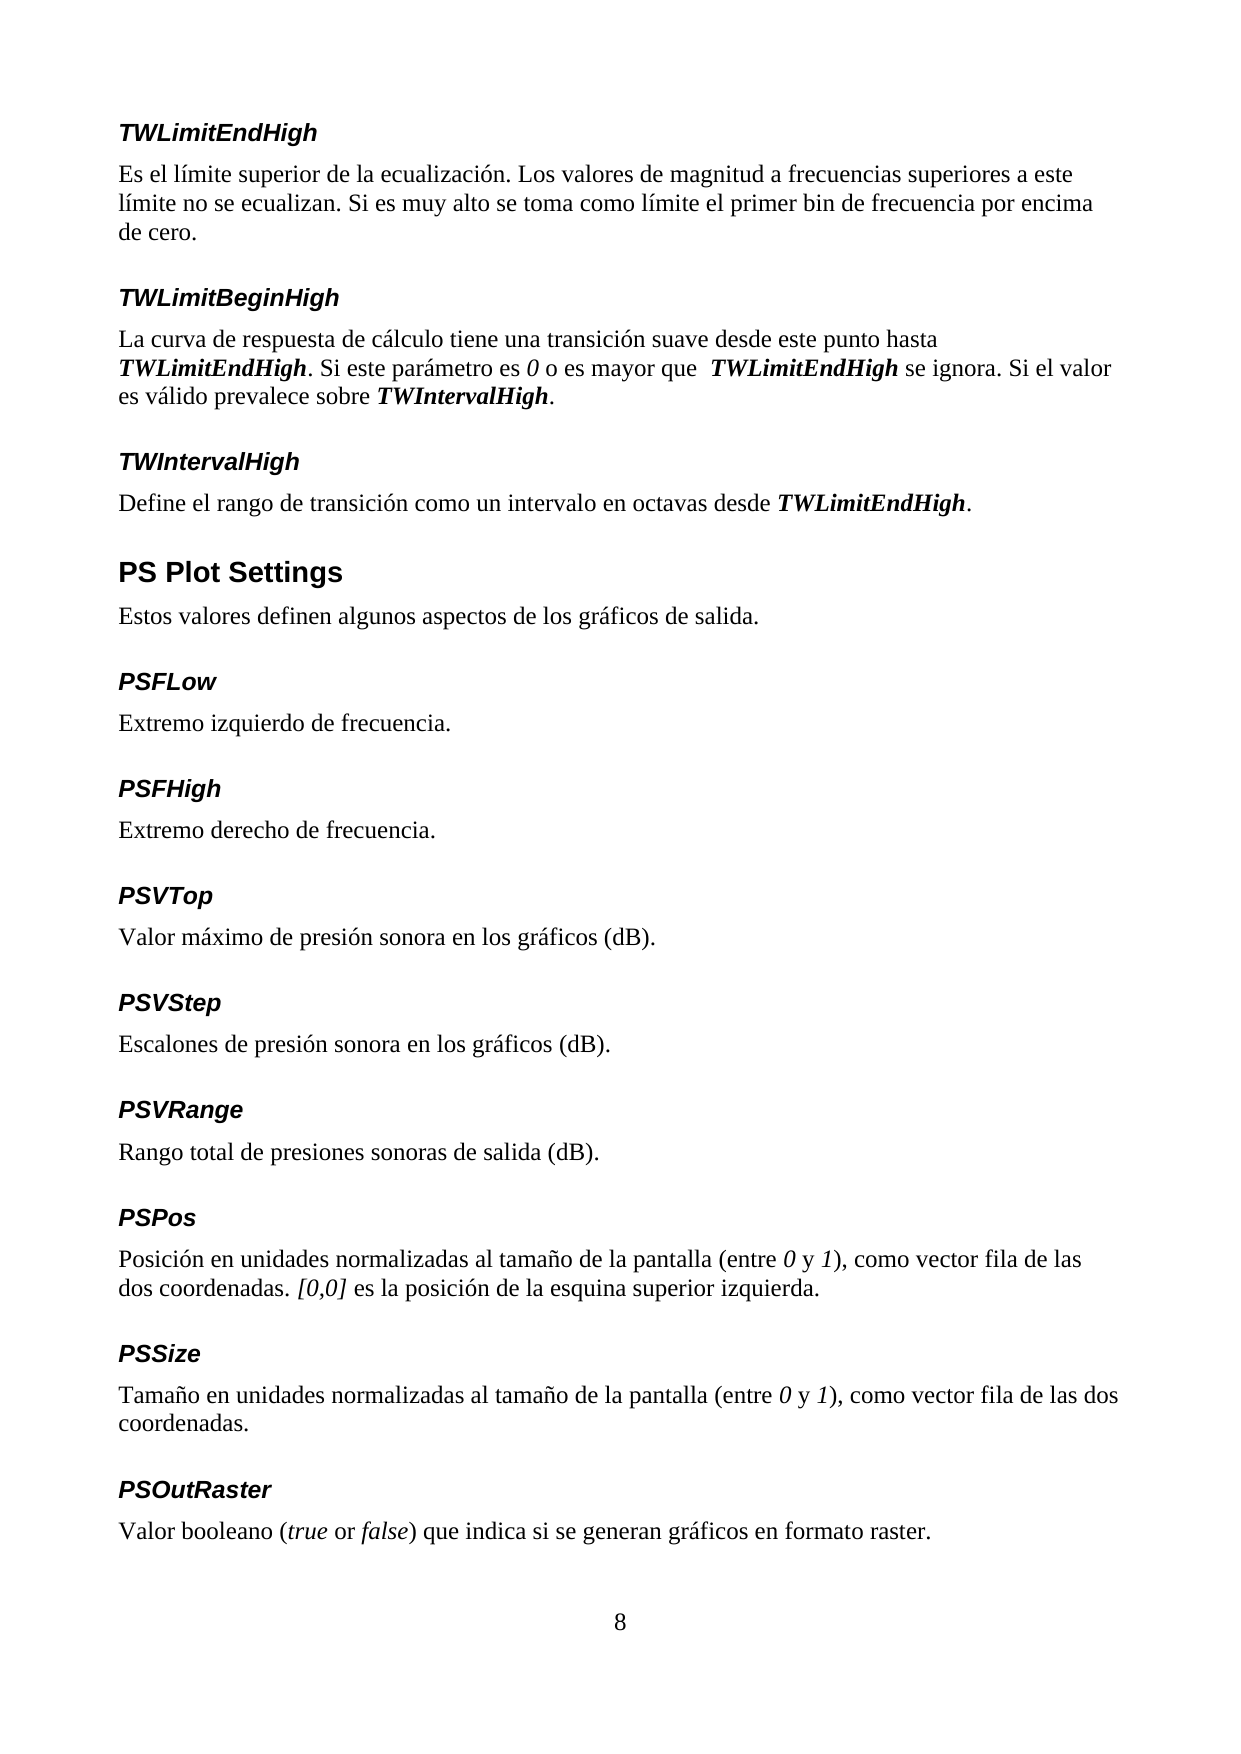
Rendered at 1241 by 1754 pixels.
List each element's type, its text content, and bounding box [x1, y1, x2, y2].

subtitle PSVTop [118, 881, 1122, 910]
subtitle TWLimitEndHigh [118, 118, 1122, 147]
text Define el rango de transición como un intervalo en octavas desde TWLimitEndHigh. [118, 488, 1122, 517]
subtitle TWLimitBeginHigh [118, 283, 1122, 311]
subtitle PSVRange [118, 1096, 1122, 1124]
text Escalones de presión sonora en los gráficos (dB). [118, 1029, 1122, 1058]
text Valor booleano (true or false) que indica si se generan gráficos en formato raster. [118, 1516, 1122, 1544]
text Extremo derecho de frecuencia. [118, 815, 1122, 844]
text Rango total de presiones sonoras de salida (dB). [118, 1137, 1122, 1165]
subtitle PSFLow [118, 667, 1122, 695]
text La curva de respuesta de cálculo tiene una transición suave desde este punto hasta TWLimitEndHigh. Si este parámetro es 0 o es mayor que TWLimitEndHigh se ignora. Si el valor es válido prevalece sobre TWIntervalHigh. [118, 324, 1122, 410]
text Tamaño en unidades normalizadas al tamaño de la pantalla (entre 0 y 1), como vector fila de las dos coordenadas. [118, 1380, 1122, 1437]
text Valor máximo de presión sonora en los gráficos (dB). [118, 922, 1122, 951]
subtitle PSFHigh [118, 774, 1122, 803]
text Posición en unidades normalizadas al tamaño de la pantalla (entre 0 y 1), como vector fila de las dos coordenadas. [0,0] es la posición de la esquina superior izquierda. [118, 1244, 1122, 1301]
subtitle PSVStep [118, 988, 1122, 1017]
subtitle PSPos [118, 1203, 1122, 1231]
subtitle PS Plot Settings [118, 555, 1122, 588]
text Extremo izquierdo de frecuencia. [118, 708, 1122, 737]
text Estos valores definen algunos aspectos de los gráficos de salida. [118, 601, 1122, 629]
text Es el límite superior de la ecualización. Los valores de magnitud a frecuencias superiores a este límite no se ecualizan. Si es muy alto se toma como límite el primer bin de frecuencia por encima de cero. [118, 159, 1122, 245]
subtitle PSSize [118, 1339, 1122, 1367]
subtitle PSOutRaster [118, 1475, 1122, 1503]
subtitle TWIntervalHigh [118, 447, 1122, 476]
